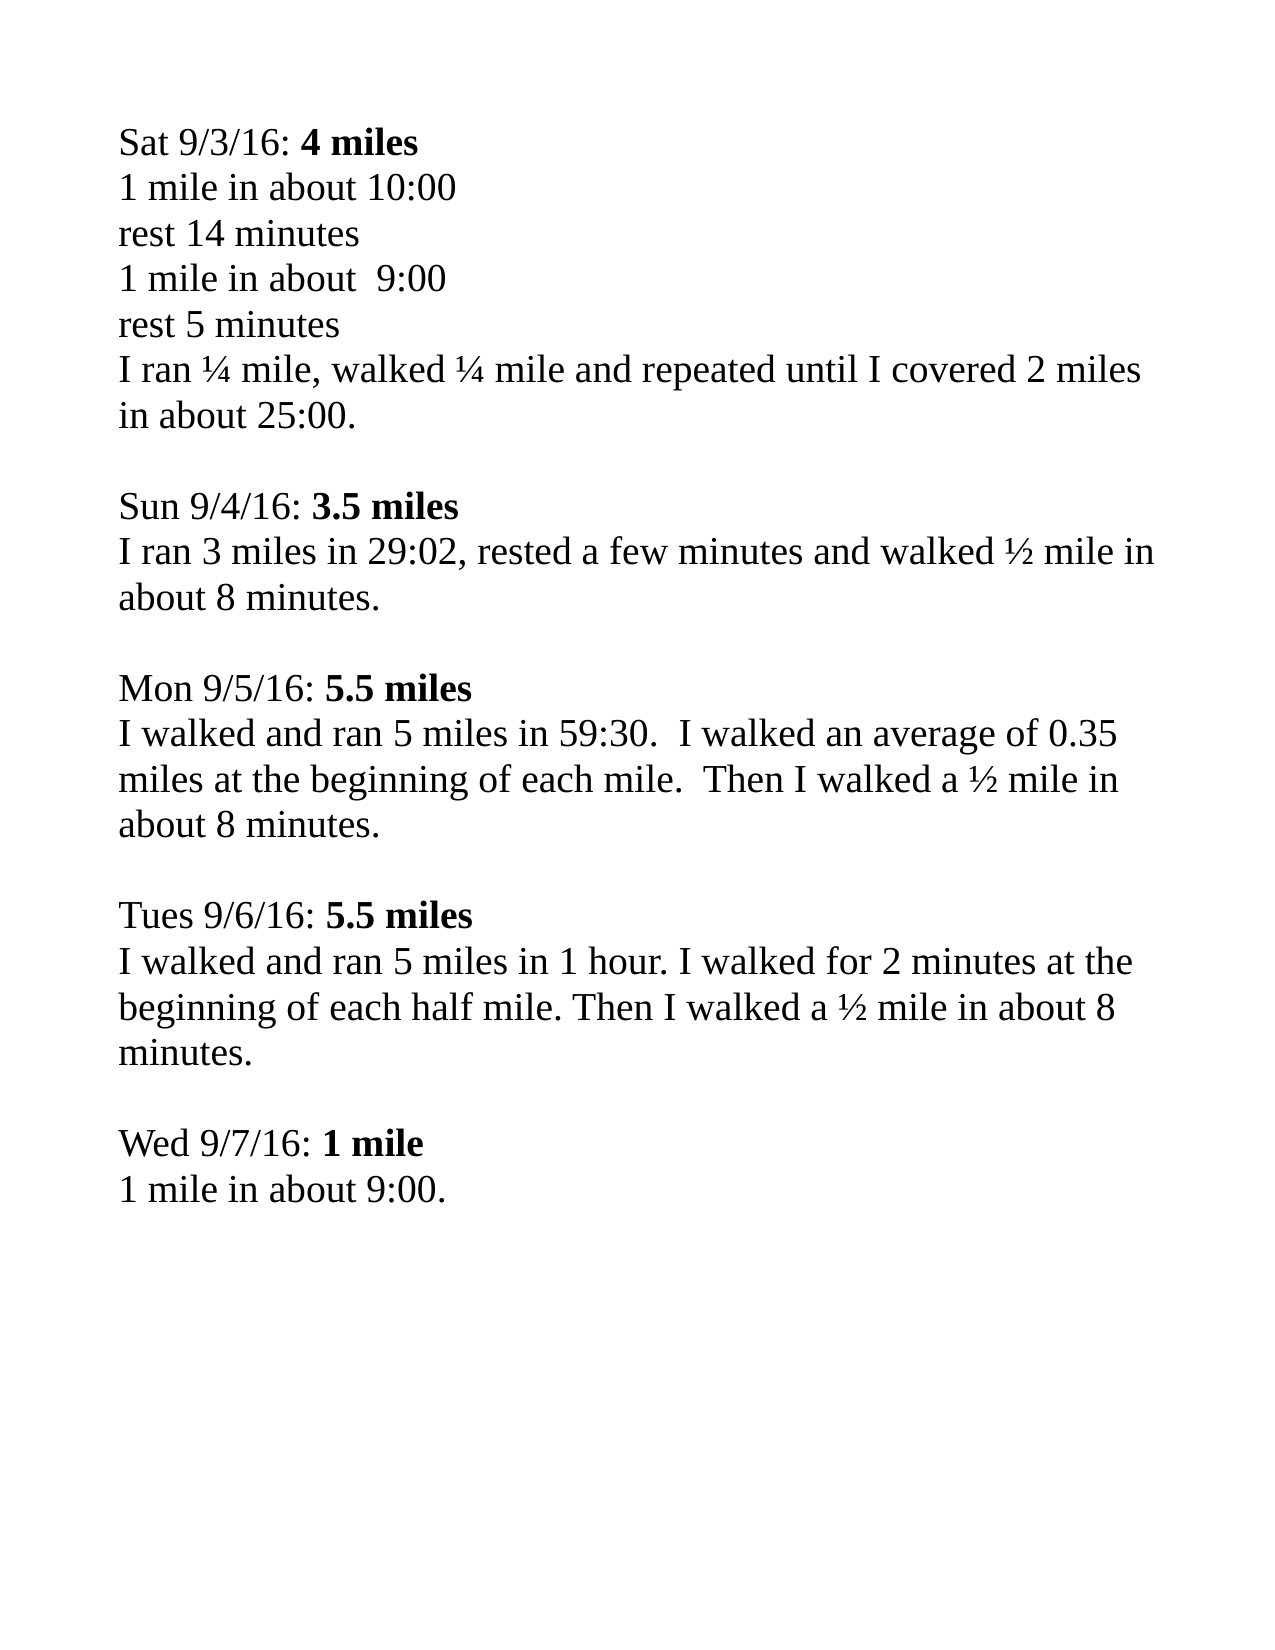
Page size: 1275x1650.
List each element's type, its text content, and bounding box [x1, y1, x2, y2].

text Tues 9/6/16: 5.5 miles [118, 892, 1157, 937]
text I walked and ran 5 miles in 59:30. I walked an average of 0.35 miles at the beginning of each mile. Then I walked a ½ mile in about 8 minutes. [118, 710, 1157, 846]
text Wed 9/7/16: 1 mile [118, 1119, 1157, 1165]
text I walked and ran 5 miles in 1 hour. I walked for 2 minutes at the beginning of each half mile. Then I walked a ½ mile in about 8 minutes. [118, 937, 1157, 1074]
text I ran ¼ mile, walked ¼ mile and repeated until I covered 2 miles in about 25:00. [118, 346, 1157, 437]
text rest 5 minutes [118, 300, 1157, 346]
text I ran 3 miles in 29:02, rested a few minutes and walked ½ mile in about 8 minutes. [118, 528, 1157, 619]
text 1 mile in about 9:00. [118, 1165, 1157, 1211]
text Sat 9/3/16: 4 miles [118, 118, 1157, 164]
text Mon 9/5/16: 5.5 miles [118, 664, 1157, 710]
text rest 14 minutes [118, 209, 1157, 255]
text Sun 9/4/16: 3.5 miles [118, 482, 1157, 528]
text 1 mile in about 10:00 [118, 164, 1157, 209]
text 1 mile in about 9:00 [118, 255, 1157, 300]
